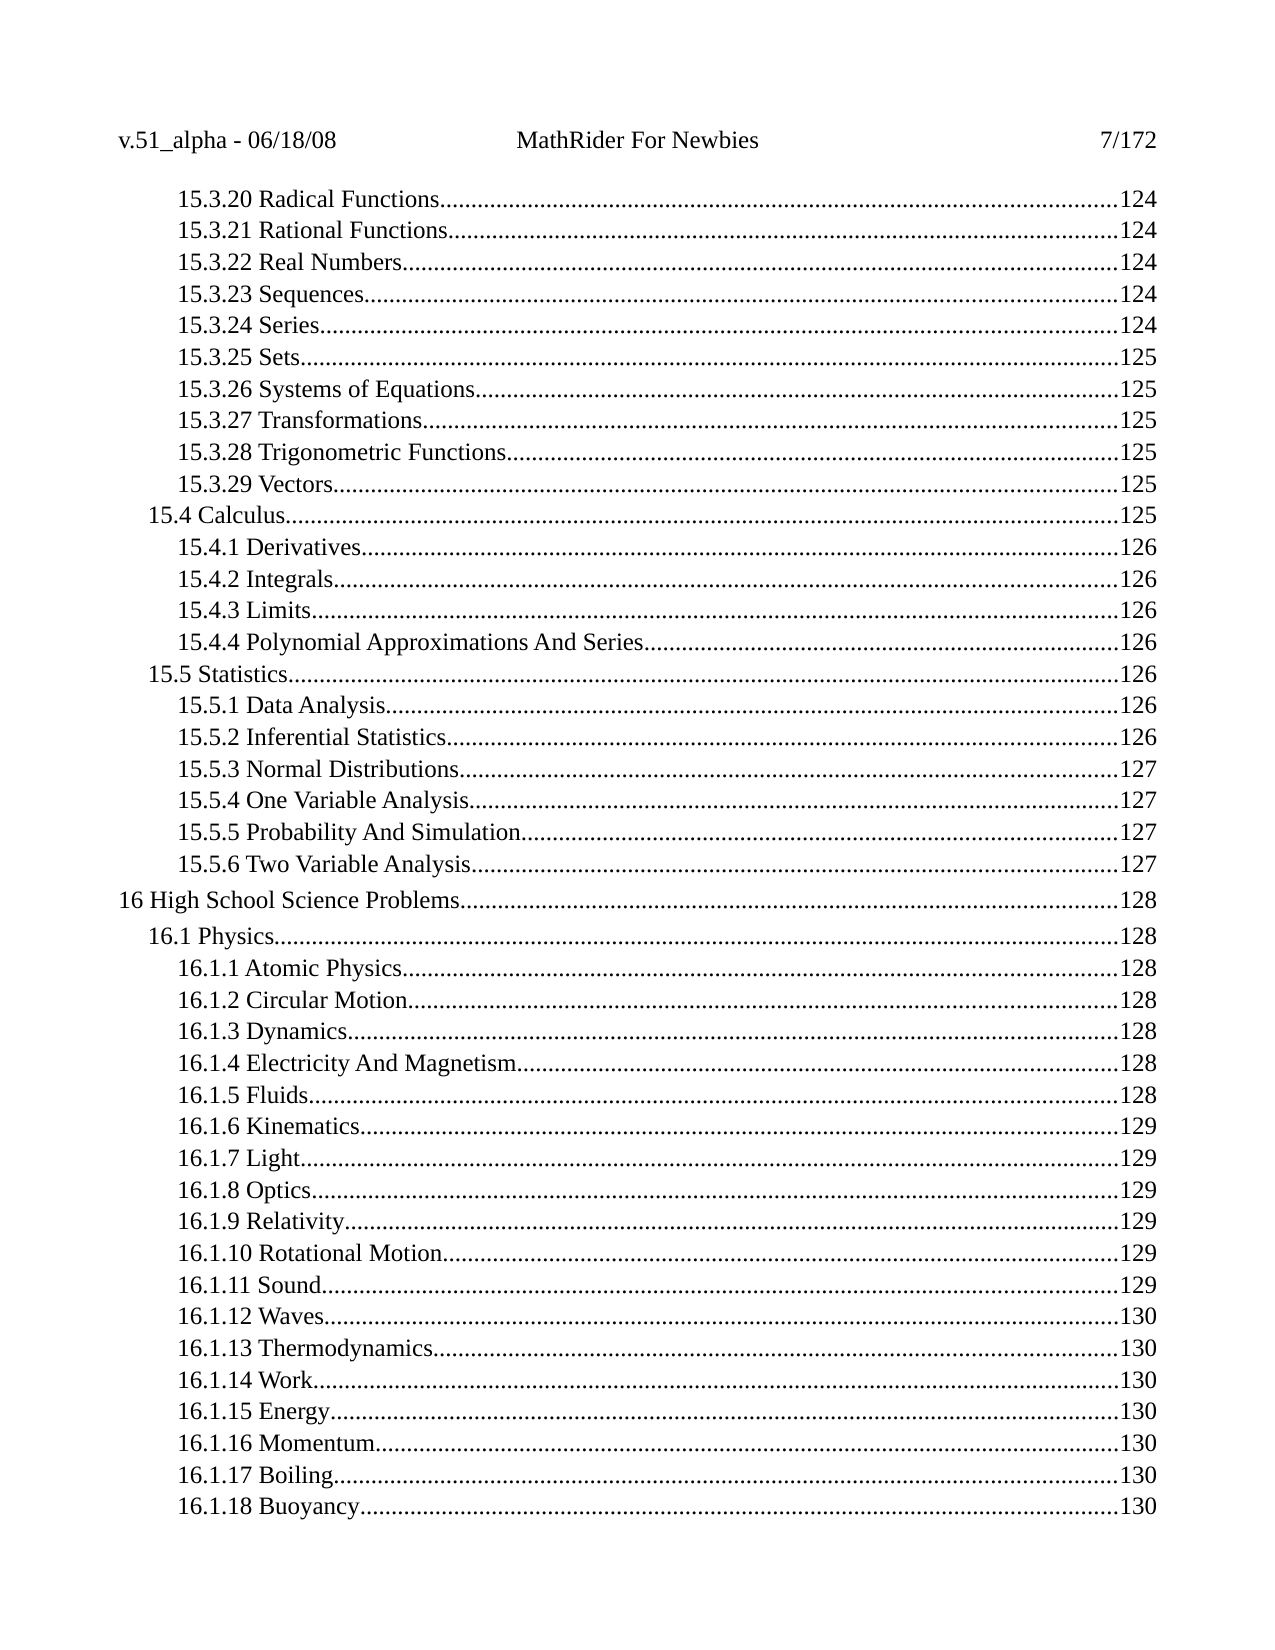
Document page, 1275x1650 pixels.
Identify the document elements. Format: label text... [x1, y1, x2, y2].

text 16.1.7 Light 129 [177, 1143, 1157, 1172]
text 16.1.18 Buoyancy 130 [177, 1491, 1157, 1520]
text 15.4.4 Polynomial Approximations And Series 126 [177, 627, 1157, 656]
text 16.1.4 Electricity And Magnetism 128 [177, 1048, 1157, 1077]
text 16.1.16 Momentum 130 [177, 1428, 1157, 1457]
text 16.1.12 Waves 130 [177, 1301, 1157, 1330]
text 16.1.5 Fluids 128 [177, 1080, 1157, 1108]
text 16.1.15 Energy 130 [177, 1396, 1157, 1425]
text 15.3.24 Series 124 [177, 311, 1157, 339]
text 15.3.29 Vectors 125 [177, 469, 1157, 498]
text 15.3.22 Real Numbers 124 [177, 247, 1157, 276]
text 16.1.14 Work 130 [177, 1365, 1157, 1393]
text 16.1.11 Sound 129 [177, 1270, 1157, 1298]
text 16.1.17 Boiling 130 [177, 1460, 1157, 1488]
text 16.1.3 Dynamics 128 [177, 1016, 1157, 1045]
text 16.1.13 Thermodynamics 130 [177, 1333, 1157, 1362]
text 15.5.2 Inferential Statistics 126 [177, 722, 1157, 751]
text 16.1.9 Relativity 129 [177, 1206, 1157, 1235]
text 15.3.27 Transformations 125 [177, 406, 1157, 434]
text 16.1.10 Rotational Motion 129 [177, 1238, 1157, 1267]
text 16.1.6 Kinematics 129 [177, 1111, 1157, 1140]
text 16 High School Science Problems 128 [118, 885, 1157, 914]
text 15.3.25 Sets 125 [177, 342, 1157, 371]
text 16.1.1 Atomic Physics 128 [177, 953, 1157, 982]
text 15.5 Statistics 126 [148, 659, 1157, 688]
text 15.3.23 Sequences 124 [177, 279, 1157, 308]
text 15.4.2 Integrals 126 [177, 564, 1157, 593]
text 15.5.3 Normal Distributions 127 [177, 754, 1157, 783]
text 15.5.1 Data Analysis 126 [177, 691, 1157, 719]
text 16.1 Physics 128 [148, 921, 1157, 950]
text 15.3.26 Systems of Equations 125 [177, 374, 1157, 403]
text 15.3.28 Trigonometric Functions 125 [177, 437, 1157, 466]
text 15.4 Calculus 125 [148, 501, 1157, 529]
text 15.5.6 Two Variable Analysis 127 [177, 849, 1157, 878]
text 16.1.2 Circular Motion 128 [177, 985, 1157, 1013]
text 15.4.3 Limits 126 [177, 596, 1157, 624]
text 15.3.20 Radical Functions 124 [177, 184, 1157, 213]
text 16.1.8 Optics 129 [177, 1175, 1157, 1203]
text 15.5.4 One Variable Analysis 127 [177, 786, 1157, 814]
text 15.5.5 Probability And Simulation 127 [177, 817, 1157, 846]
text 15.3.21 Rational Functions 124 [177, 216, 1157, 244]
text 15.4.1 Derivatives 126 [177, 532, 1157, 561]
